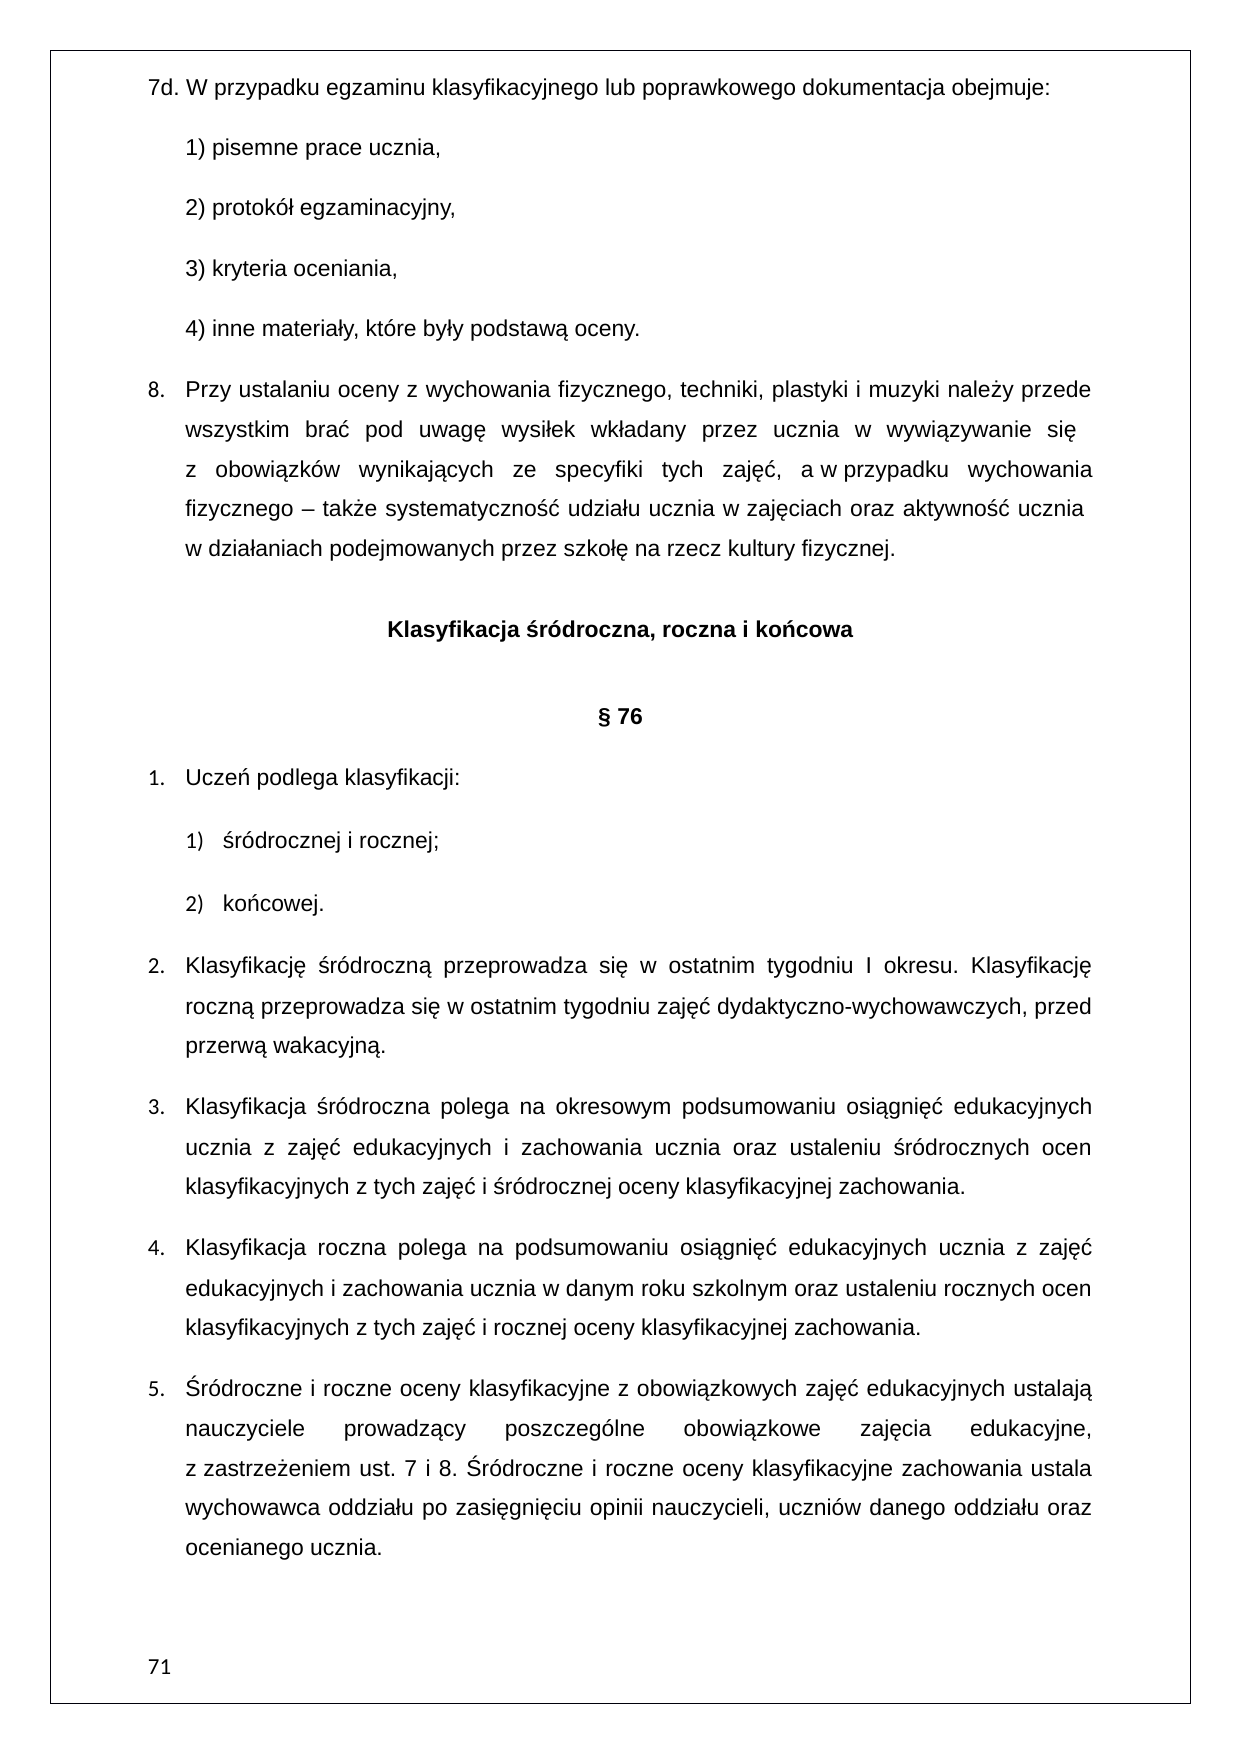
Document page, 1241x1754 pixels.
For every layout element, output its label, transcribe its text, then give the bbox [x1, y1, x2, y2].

list 3) kryteria oceniania, [185, 255, 1092, 281]
list 7d. W przypadku egzaminu klasyfikacyjnego lub poprawkowego dokumentacja obejmuje: [148, 74, 1092, 100]
text § 76 [148, 703, 1092, 729]
subtitle Klasyfikacja śródroczna, roczna i końcowa [148, 616, 1092, 642]
list Śródroczne i roczne oceny klasyfikacyjne z obowiązkowych zajęć edukacyjnych ustalają nauczyciele prowadzący poszczególne obowiązkowe zajęcia edukacyjne, z zastrzeżeniem ust. 7 i 8. Śródroczne i roczne oceny klasyfikacyjne zachowania ustala wychowawca oddziału po zasięgnięciu opinii nauczycieli, uczniów danego oddziału oraz ocenianego ucznia. [148, 1374, 1092, 1560]
list 4) inne materiały, które były podstawą oceny. [185, 315, 1092, 341]
list 1) pisemne prace ucznia, [185, 134, 1092, 160]
list Klasyfikację śródroczną przeprowadza się w ostatnim tygodniu I okresu. Klasyfikację roczną przeprowadza się w ostatnim tygodniu zajęć dydaktyczno-wychowawczych, przed przerwą wakacyjną. [148, 951, 1092, 1058]
list Klasyfikacja roczna polega na podsumowaniu osiągnięć edukacyjnych ucznia z zajęć edukacyjnych i zachowania ucznia w danym roku szkolnym oraz ustaleniu rocznych ocen klasyfikacyjnych z tych zajęć i rocznej oceny klasyfikacyjnej zachowania. [148, 1233, 1092, 1340]
list 2) protokół egzaminacyjny, [185, 194, 1092, 221]
list Przy ustalaniu oceny z wychowania fizycznego, techniki, plastyki i muzyki należy przede wszystkim brać pod uwagę wysiłek wkładany przez ucznia w wywiązywanie się z obowiązków wynikających ze specyfiki tych zajęć, a w przypadku wychowania fizycznego – także systematyczność udziału ucznia w zajęciach oraz aktywność ucznia w działaniach podejmowanych przez szkołę na rzecz kultury fizycznej. [148, 375, 1092, 561]
list Klasyfikacja śródroczna polega na okresowym podsumowaniu osiągnięć edukacyjnych ucznia z zajęć edukacyjnych i zachowania ucznia oraz ustaleniu śródrocznych ocen klasyfikacyjnych z tych zajęć i śródrocznej oceny klasyfikacyjnej zachowania. [148, 1092, 1092, 1199]
list Uczeń podlega klasyfikacji: [148, 763, 1092, 791]
list końcowej. [185, 889, 1092, 917]
list śródrocznej i rocznej; [185, 826, 1092, 854]
